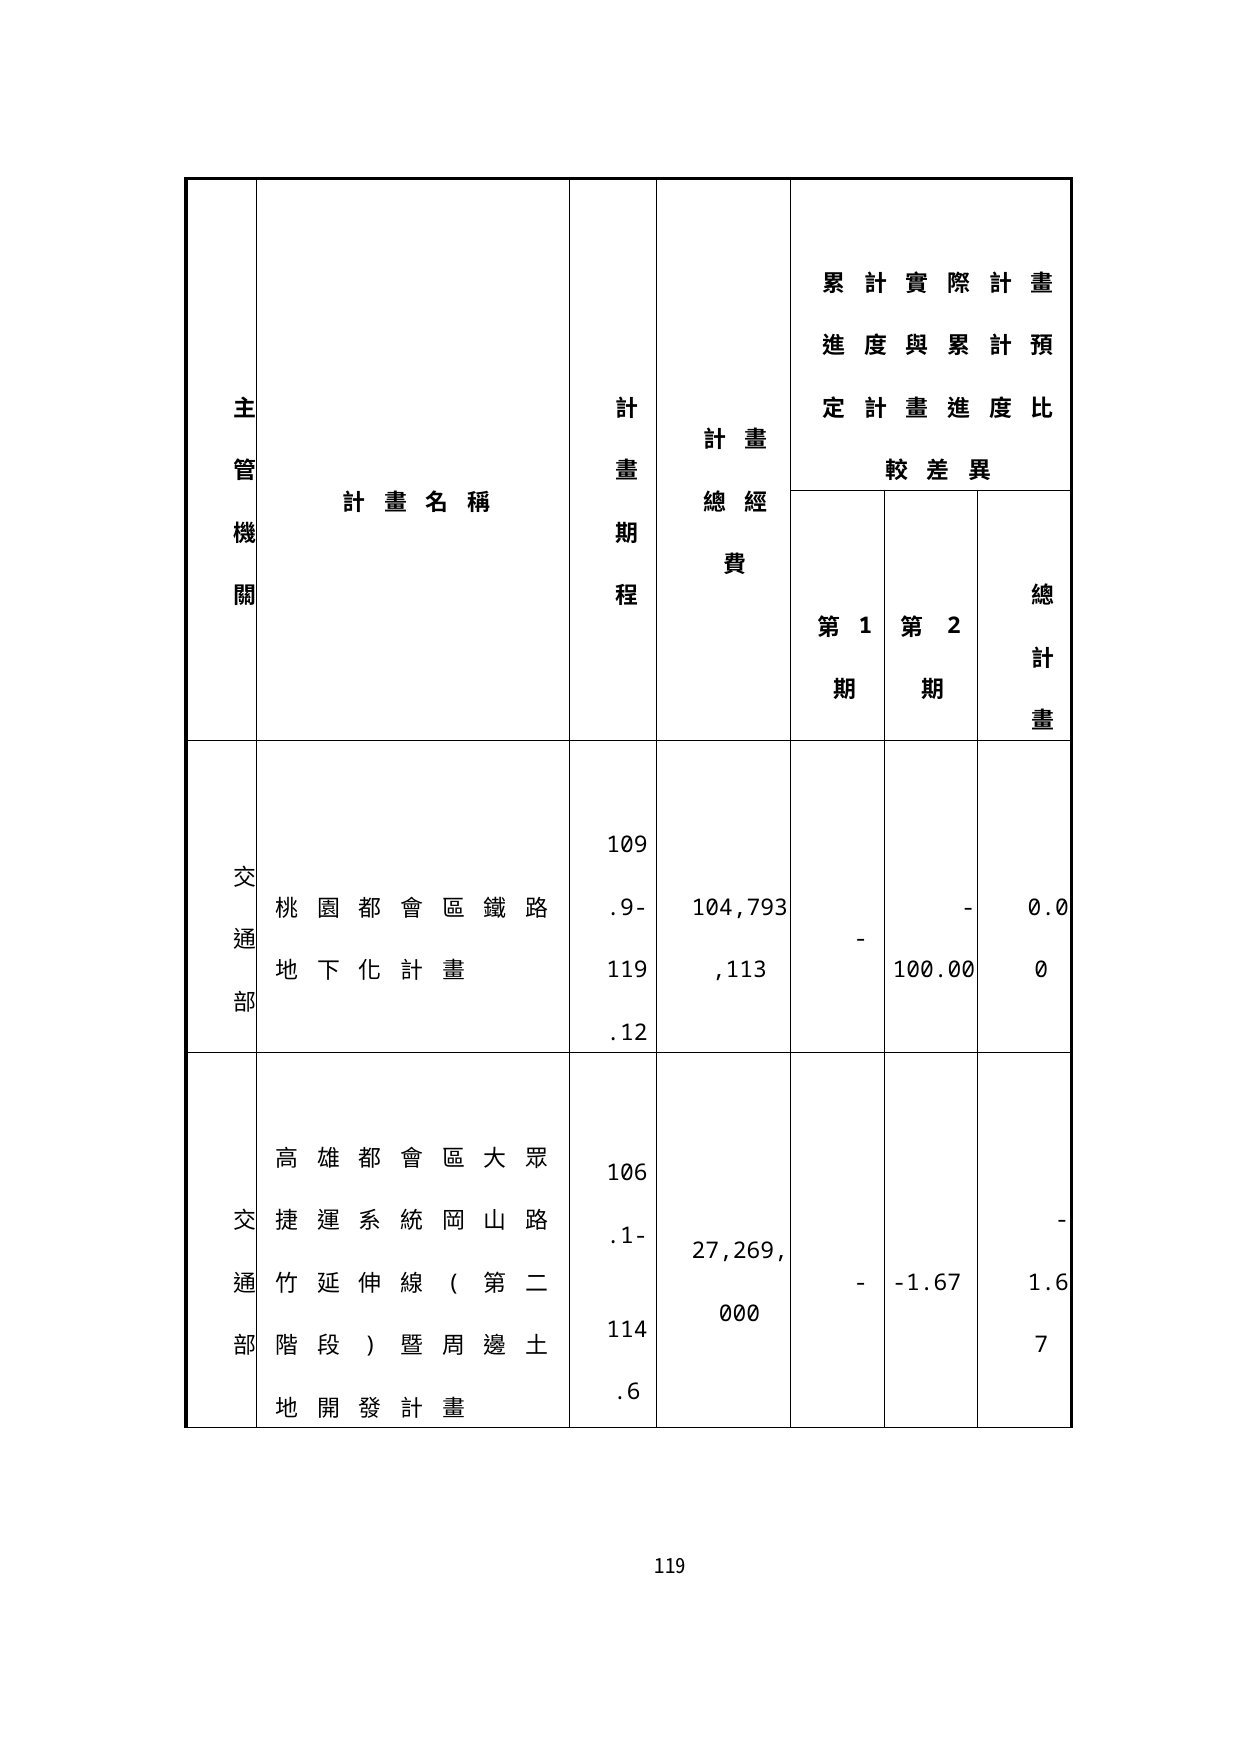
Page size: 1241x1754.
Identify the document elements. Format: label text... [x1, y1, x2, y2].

table_cell 桃園都會區鐵路地下化計畫 [257, 741, 569, 1052]
table_cell -1.67 [978, 1053, 1070, 1427]
table_cell 0.00 [978, 741, 1070, 1052]
table_cell 第1期 [791, 491, 884, 740]
table_cell 27,269,000 [657, 1053, 790, 1427]
table_cell 109.9- 119.12 [570, 741, 656, 1052]
table_cell 104,793,113 [657, 741, 790, 1052]
table_cell 交通部 [188, 1053, 256, 1427]
table_cell - [791, 1053, 884, 1427]
table_cell - [791, 741, 884, 1052]
table_cell 高雄都會區大眾捷運系統岡山路竹延伸線(第二階段)暨周邊土地開發計畫 [257, 1053, 569, 1427]
table_cell 總計畫 [978, 491, 1070, 740]
table_header 計畫名稱 [257, 180, 569, 740]
table_cell 交通部 [188, 741, 256, 1052]
table_header 主管機關 [188, 180, 256, 740]
table_cell 第2期 [885, 491, 977, 740]
table_header 計畫 期程 [570, 180, 656, 740]
table_cell 106.1- 114.6 [570, 1053, 656, 1427]
table_cell -100.00 [885, 741, 977, 1052]
table_cell -1.67 [885, 1053, 977, 1427]
table_header 累計實際計畫進度與累計預定計畫進度比較差異 [791, 180, 1070, 490]
table_header 計畫總經費 [657, 180, 790, 740]
